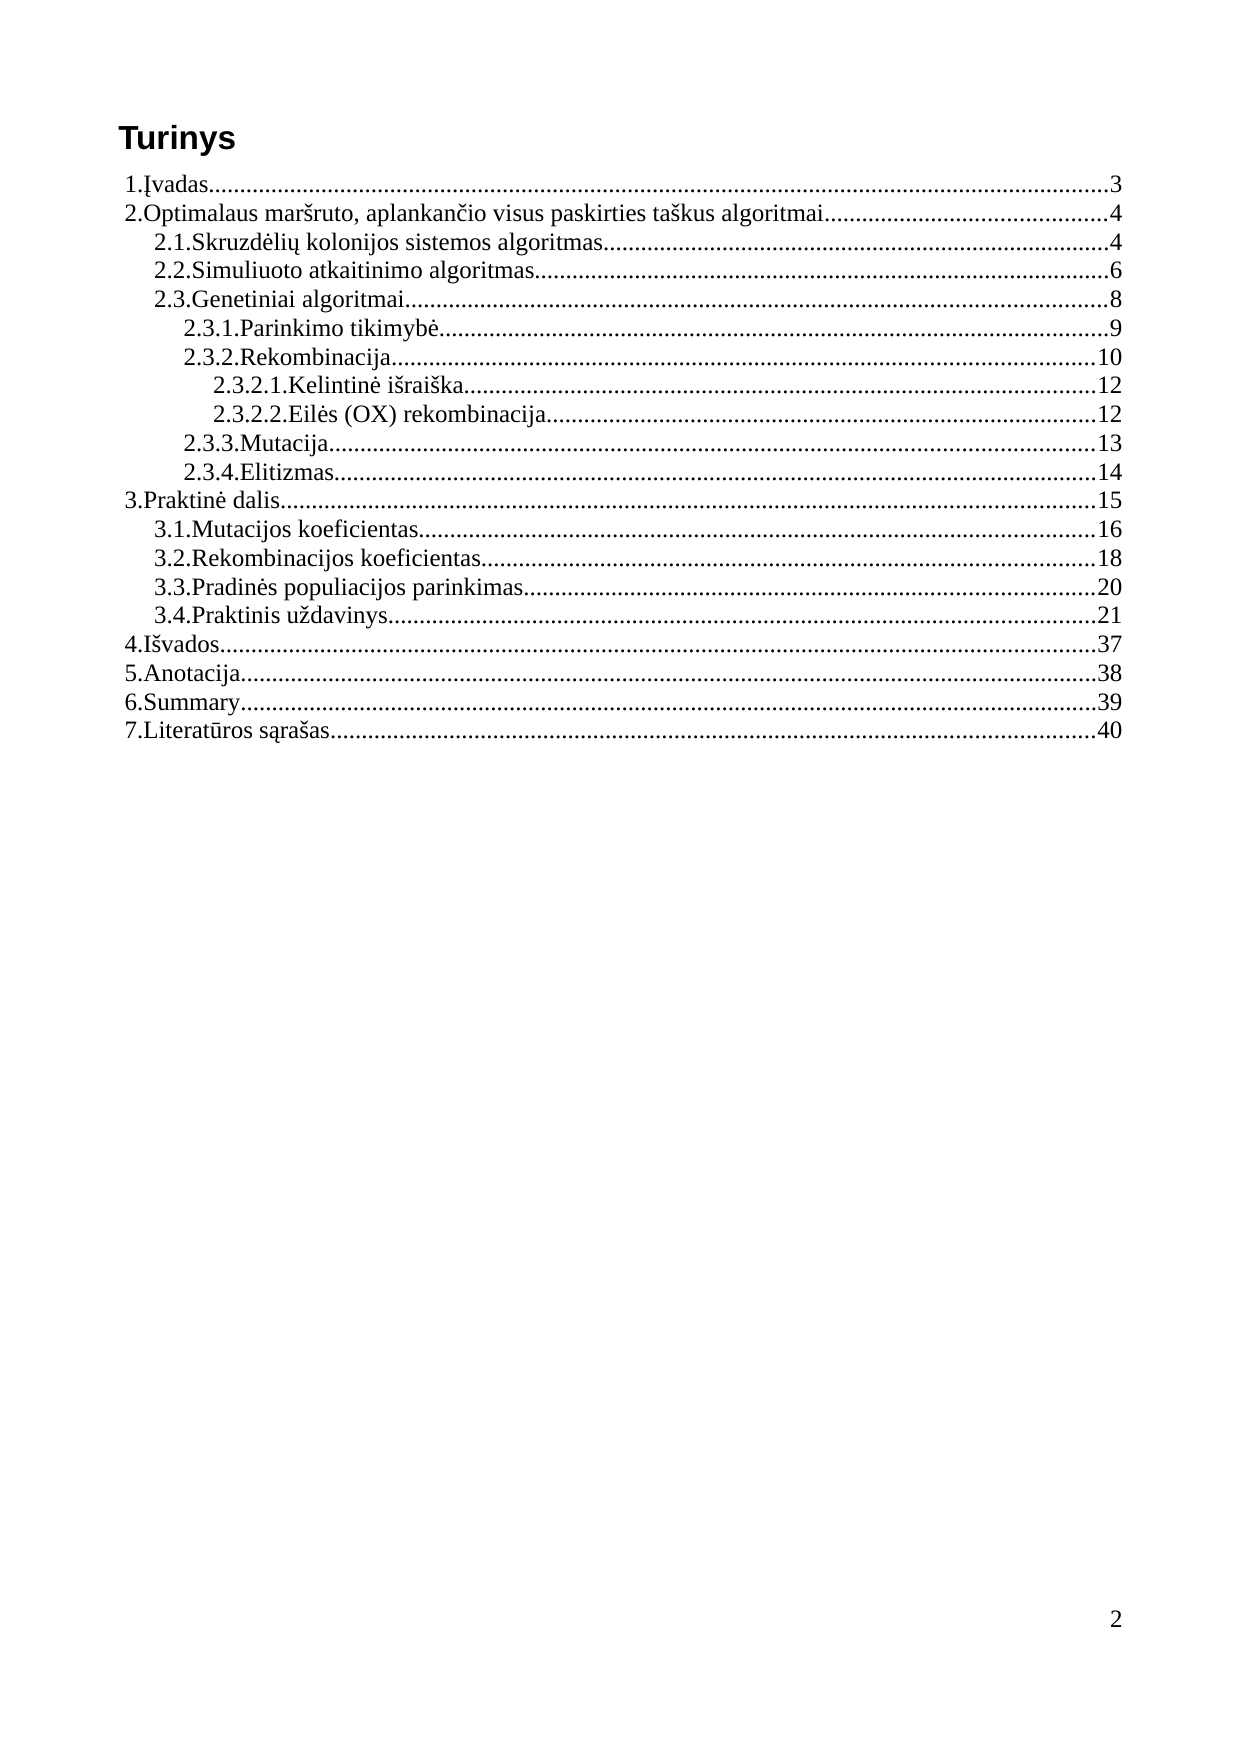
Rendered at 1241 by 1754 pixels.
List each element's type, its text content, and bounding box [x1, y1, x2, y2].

text 4.Išvados 37 [118, 629, 1122, 658]
text 5.Anotacija 38 [118, 658, 1122, 687]
text 2.3.1.Parinkimo tikimybė 9 [177, 313, 1122, 342]
text 2.3.4.Elitizmas 14 [177, 457, 1122, 485]
text 3.4.Praktinis uždavinys 21 [148, 600, 1122, 629]
text 3.1.Mutacijos koeficientas 16 [148, 514, 1122, 543]
text 2.2.Simuliuoto atkaitinimo algoritmas 6 [148, 255, 1122, 284]
text 3.Praktinė dalis 15 [118, 485, 1122, 514]
text 6.Summary 39 [118, 687, 1122, 715]
text 2.3.3.Mutacija 13 [177, 428, 1122, 457]
text 2.3.2.Rekombinacija 10 [177, 342, 1122, 370]
text 3.3.Pradinės populiacijos parinkimas 20 [148, 572, 1122, 600]
text 2.3.2.1.Kelintinė išraiška 12 [207, 370, 1122, 399]
text 3.2.Rekombinacijos koeficientas 18 [148, 543, 1122, 572]
text 2.Optimalaus maršruto, aplankančio visus paskirties taškus algoritmai 4 [118, 198, 1122, 227]
text 2.1.Skruzdėlių kolonijos sistemos algoritmas 4 [148, 227, 1122, 255]
subtitle Turinys [118, 118, 1122, 157]
text 7.Literatūros sąrašas 40 [118, 715, 1122, 744]
text 1.Įvadas 3 [118, 169, 1122, 198]
text 2.3.2.2.Eilės (OX) rekombinacija 12 [207, 399, 1122, 428]
text 2.3.Genetiniai algoritmai 8 [148, 284, 1122, 313]
